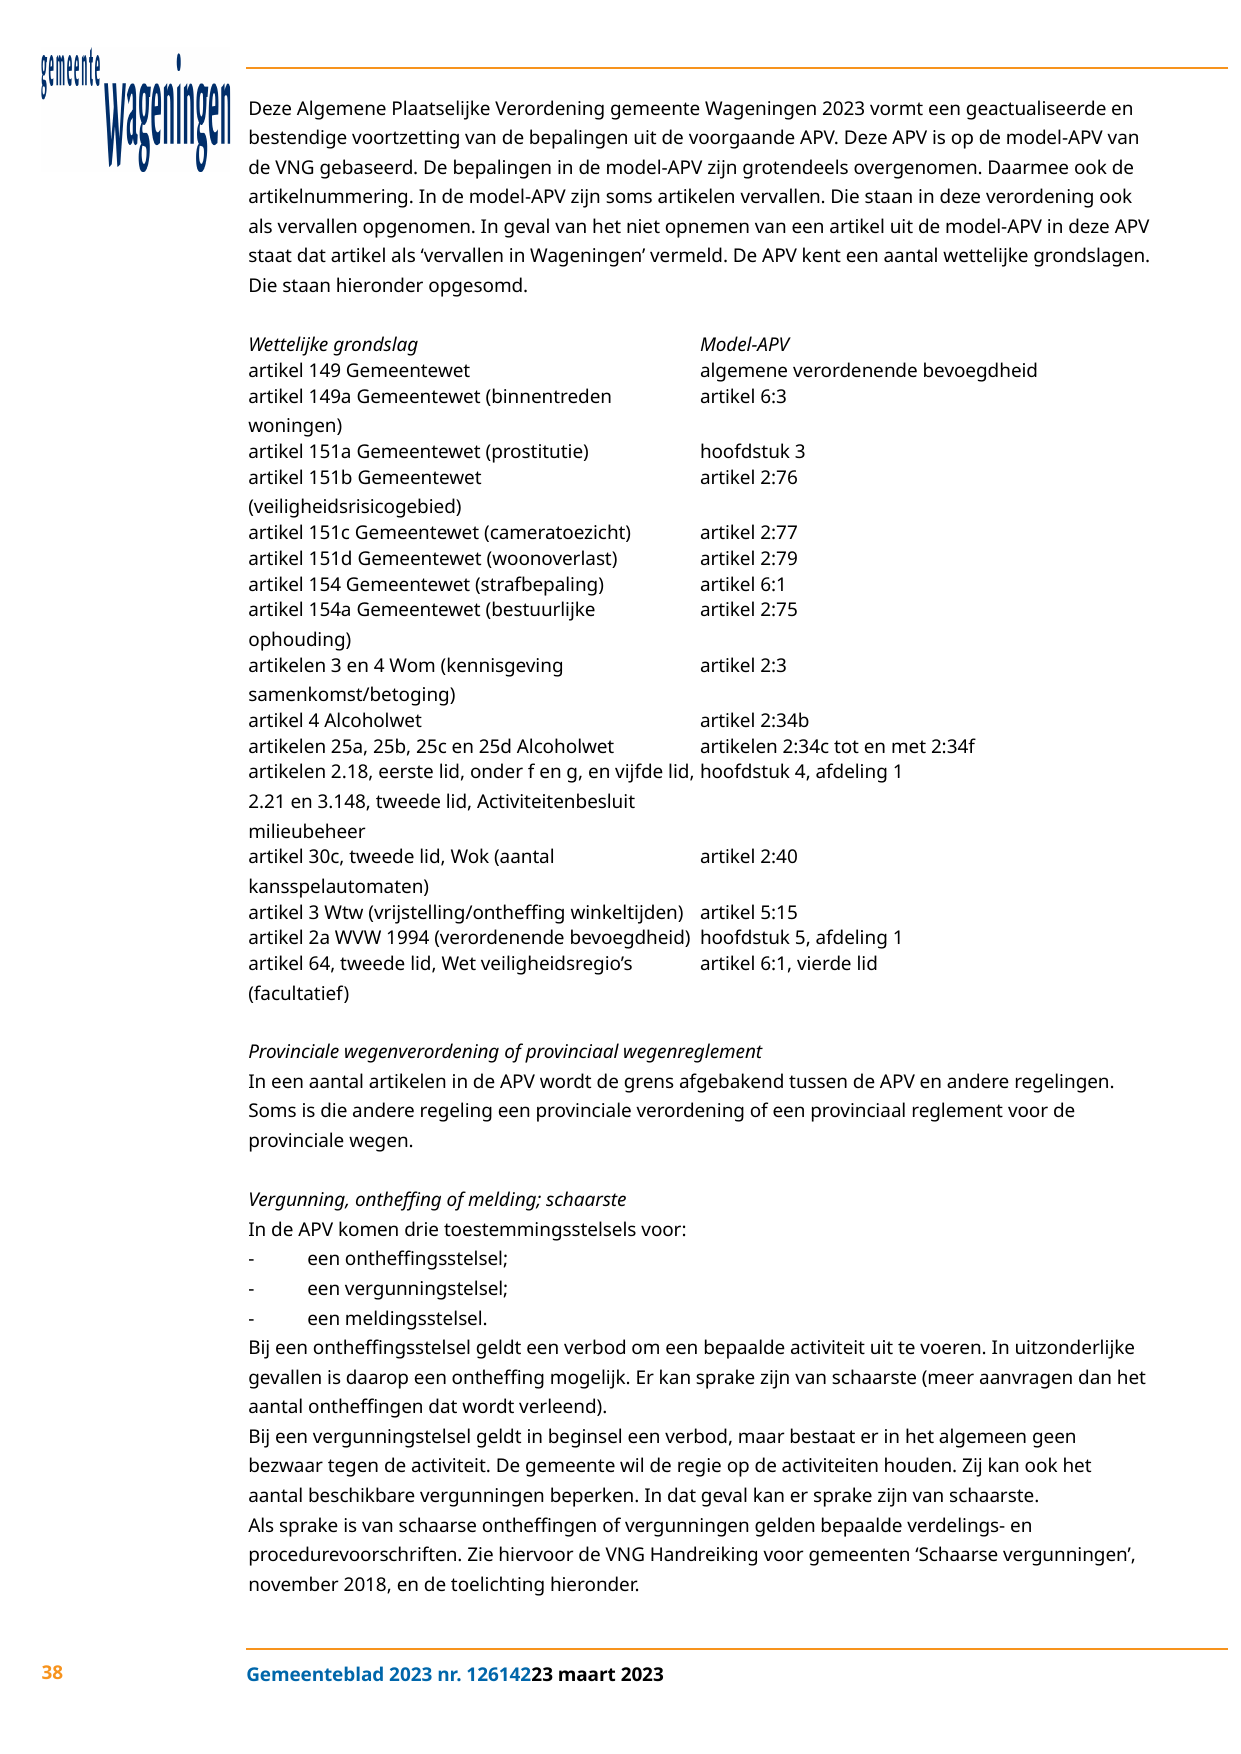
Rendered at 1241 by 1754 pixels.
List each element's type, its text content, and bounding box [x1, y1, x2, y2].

text In de APV komen drie toestemmingsstelsels voor: [248, 1216, 1152, 1242]
table_cell algemene verordenende bevoegdheid [700, 357, 1152, 383]
table_header Wettelijke grondslag [248, 332, 700, 357]
list een vergunningstelsel; [248, 1275, 1152, 1301]
table_cell artikel 5:15 [700, 899, 1152, 924]
table_cell artikel 151c Gemeentewet (cameratoezicht) [248, 519, 700, 545]
table_cell artikel 4 Alcoholwet [248, 707, 700, 733]
table_cell artikel 6:1, vierde lid [700, 950, 1152, 1006]
table_cell artikel 154a Gemeentewet (bestuurlijke ophouding) [248, 597, 700, 652]
table_cell artikel 6:1 [700, 571, 1152, 597]
table_cell artikelen 25a, 25b, 25c en 25d Alcoholwet [248, 733, 700, 759]
table_cell hoofdstuk 3 [700, 438, 1152, 464]
text Provinciale wegenverordening of provinciaal wegenreglement [248, 1038, 1152, 1064]
table_cell artikel 151d Gemeentewet (woonoverlast) [248, 545, 700, 571]
table_cell artikel 2:34b [700, 707, 1152, 733]
table_cell artikel 64, tweede lid, Wet veiligheidsregio’s (facultatief) [248, 950, 700, 1006]
table_cell artikel 2:76 [700, 464, 1152, 519]
picture [41, 47, 231, 172]
table_cell artikel 154 Gemeentewet (strafbepaling) [248, 571, 700, 597]
table_cell artikel 2a WVW 1994 (verordenende bevoegdheid) [248, 925, 700, 950]
table_cell artikel 149a Gemeentewet (binnentreden woningen) [248, 383, 700, 438]
table_cell hoofdstuk 5, afdeling 1 [700, 925, 1152, 950]
table_cell artikelen 3 en 4 Wom (kennisgeving samenkomst/betoging) [248, 652, 700, 707]
table_cell artikel 2:75 [700, 597, 1152, 652]
table_cell artikel 149 Gemeentewet [248, 357, 700, 383]
table_cell artikel 2:77 [700, 519, 1152, 545]
table_header Model-APV [700, 332, 1152, 357]
text In een aantal artikelen in de APV wordt de grens afgebakend tussen de APV en andere regelingen. Soms is die andere regeling een provinciale verordening of een provinciaal reglement voor de provinciale wegen. [248, 1068, 1152, 1153]
table_cell artikelen 2.18, eerste lid, onder f en g, en vijfde lid, 2.21 en 3.148, tweede lid, Activiteitenbesluit milieubeheer [248, 759, 700, 843]
table_cell artikelen 2:34c tot en met 2:34f [700, 733, 1152, 759]
table_cell artikel 151a Gemeentewet (prostitutie) [248, 438, 700, 464]
text Bij een vergunningstelsel geldt in beginsel een verbod, maar bestaat er in het algemeen geen bezwaar tegen de activiteit. De gemeente wil de regie op de activiteiten houden. Zij kan ook het aantal beschikbare vergunningen beperken. In dat geval kan er sprake zijn van schaarste. [248, 1423, 1152, 1508]
table_cell artikel 6:3 [700, 383, 1152, 438]
table_cell artikel 151b Gemeentewet (veiligheidsrisicogebied) [248, 464, 700, 519]
table_cell artikel 2:40 [700, 844, 1152, 899]
table_cell artikel 30c, tweede lid, Wok (aantal kansspelautomaten) [248, 844, 700, 899]
text Als sprake is van schaarse ontheffingen of vergunningen gelden bepaalde verdelings- en procedurevoorschriften. Zie hiervoor de VNG Handreiking voor gemeenten ‘Schaarse vergunningen’, november 2018, en de toelichting hieronder. [248, 1512, 1152, 1597]
text Bij een ontheffingsstelsel geldt een verbod om een bepaalde activiteit uit te voeren. In uitzonderlijke gevallen is daarop een ontheffing mogelijk. Er kan sprake zijn van schaarste (meer aanvragen dan het aantal ontheffingen dat wordt verleend). [248, 1334, 1152, 1419]
list een meldingsstelsel. [248, 1305, 1152, 1330]
text Vergunning, ontheffing of melding; schaarste [248, 1186, 1152, 1212]
table_cell artikel 3 Wtw (vrijstelling/ontheffing winkeltijden) [248, 899, 700, 924]
list een ontheffingsstelsel; [248, 1246, 1152, 1271]
table_cell artikel 2:79 [700, 545, 1152, 571]
text Deze Algemene Plaatselijke Verordening gemeente Wageningen 2023 vormt een geactualiseerde en bestendige voortzetting van de bepalingen uit de voorgaande APV. Deze APV is op de model-APV van de VNG gebaseerd. De bepalingen in de model-APV zijn grotendeels overgenomen. Daarmee ook de artikelnummering. In de model-APV zijn soms artikelen vervallen. Die staan in deze verordening ook als vervallen opgenomen. In geval van het niet opnemen van een artikel uit de model-APV in deze APV staat dat artikel als ‘vervallen in Wageningen’ vermeld. De APV kent een aantal wettelijke grondslagen. Die staan hieronder opgesomd. [248, 95, 1152, 298]
table_cell artikel 2:3 [700, 652, 1152, 707]
table_cell hoofdstuk 4, afdeling 1 [700, 759, 1152, 843]
